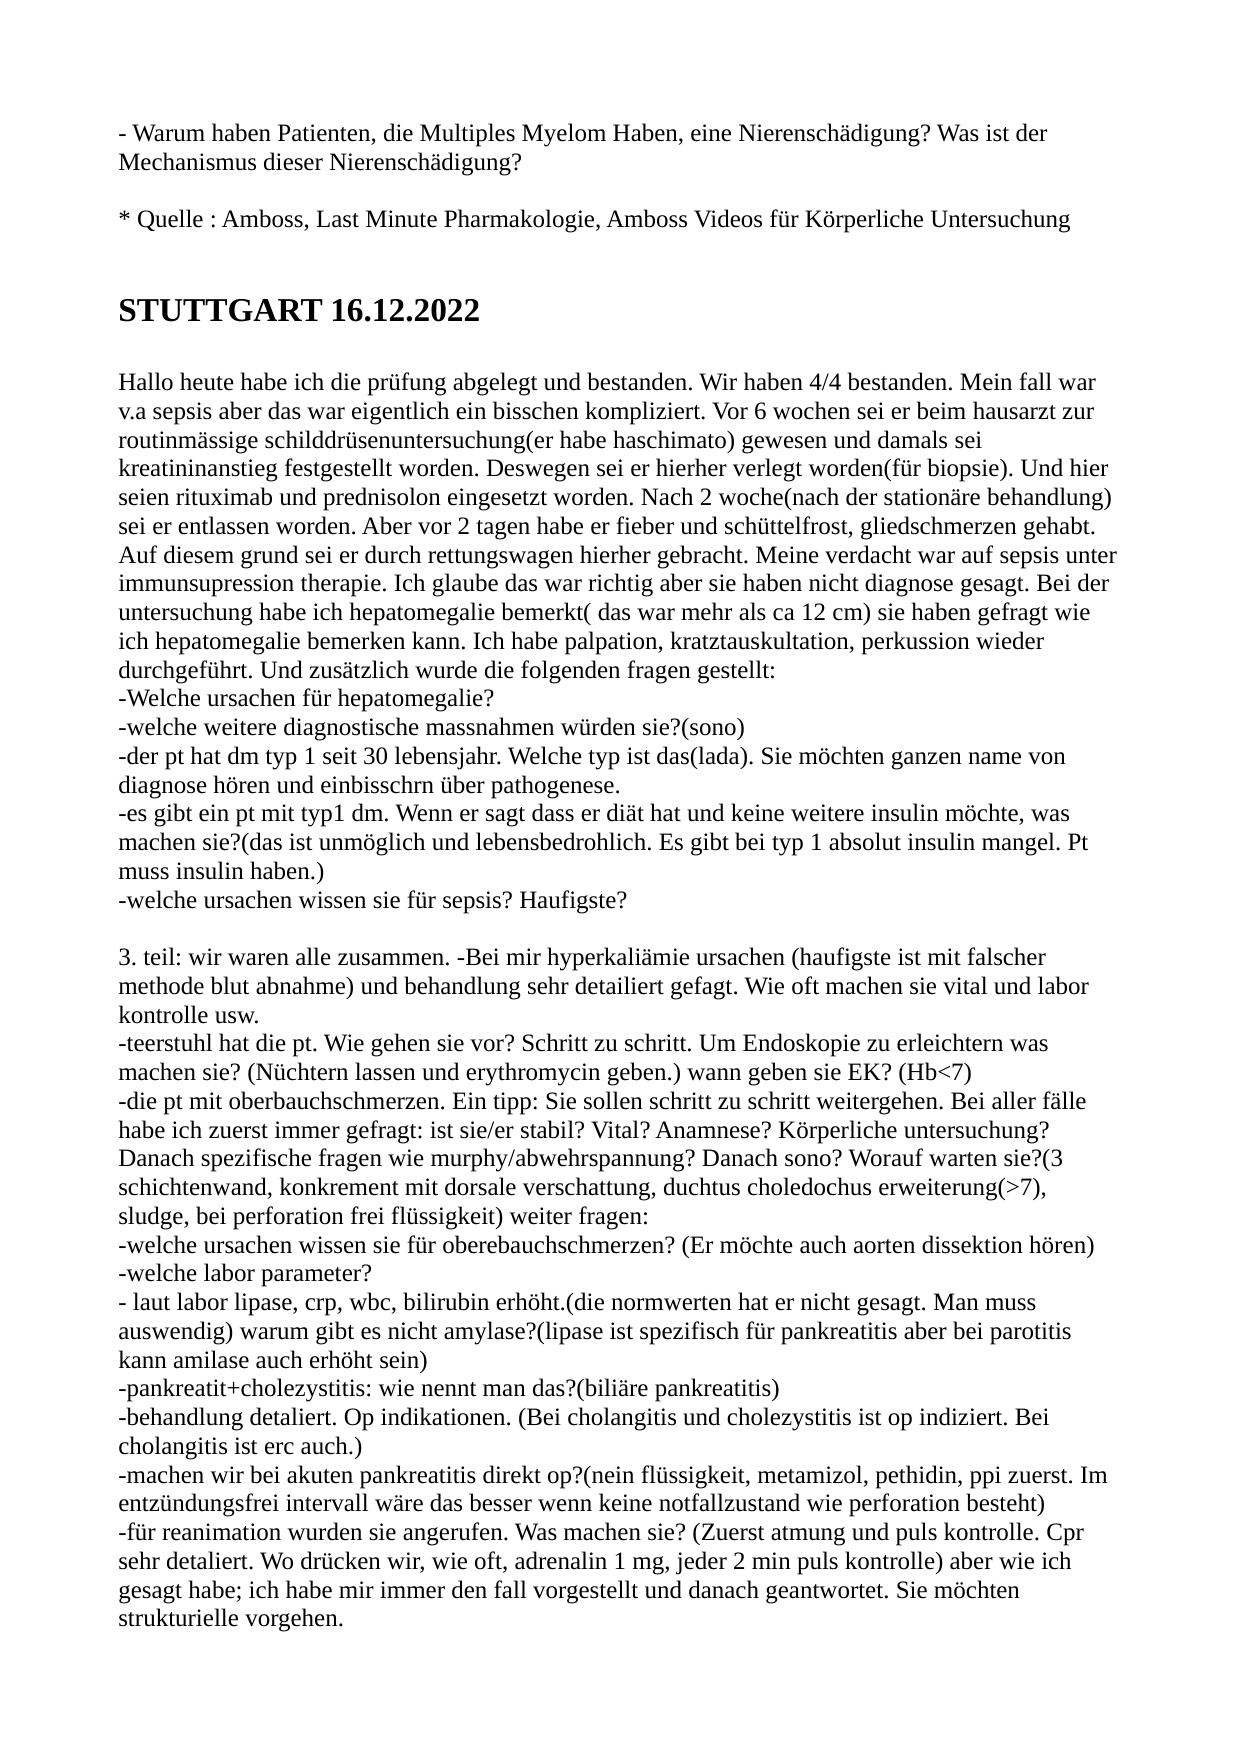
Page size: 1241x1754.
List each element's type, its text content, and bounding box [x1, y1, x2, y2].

text -welche ursachen wissen sie für oberebauchschmerzen? (Er möchte auch aorten dissektion hören) [118, 1230, 1122, 1258]
text 3. teil: wir waren alle zusammen. -Bei mir hyperkaliämie ursachen (haufigste ist mit falscher methode blut abnahme) und behandlung sehr detailiert gefagt. Wie oft machen sie vital und labor kontrolle usw. [118, 942, 1122, 1028]
text -welche labor parameter? [118, 1258, 1122, 1287]
text -teerstuhl hat die pt. Wie gehen sie vor? Schritt zu schritt. Um Endoskopie zu erleichtern was machen sie? (Nüchtern lassen und erythromycin geben.) wann geben sie EK? (Hb<7) [118, 1028, 1122, 1086]
text STUTTGART 16.12.2022 [118, 291, 1122, 329]
text -der pt hat dm typ 1 seit 30 lebensjahr. Welche typ ist das(lada). Sie möchten ganzen name von diagnose hören und einbisschrn über pathogenese. [118, 741, 1122, 798]
text -die pt mit oberbauchschmerzen. Ein tipp: Sie sollen schritt zu schritt weitergehen. Bei aller fälle habe ich zuerst immer gefragt: ist sie/er stabil? Vital? Anamnese? Körperliche untersuchung? Danach spezifische fragen wie murphy/abwehrspannung? Danach sono? Worauf warten sie?(3 schichtenwand, konkrement mit dorsale verschattung, duchtus choledochus erweiterung(>7), sludge, bei perforation frei flüssigkeit) weiter fragen: [118, 1086, 1122, 1230]
text -pankreatit+cholezystitis: wie nennt man das?(biliäre pankreatitis) [118, 1373, 1122, 1402]
text - Warum haben Patienten, die Multiples Myelom Haben, eine Nierenschädigung? Was ist der Mechanismus dieser Nierenschädigung? [118, 118, 1122, 176]
text -behandlung detaliert. Op indikationen. (Bei cholangitis und cholezystitis ist op indiziert. Bei cholangitis ist erc auch.) [118, 1402, 1122, 1460]
text -es gibt ein pt mit typ1 dm. Wenn er sagt dass er diät hat und keine weitere insulin möchte, was machen sie?(das ist unmöglich und lebensbedrohlich. Es gibt bei typ 1 absolut insulin mangel. Pt muss insulin haben.) [118, 798, 1122, 885]
text -für reanimation wurden sie angerufen. Was machen sie? (Zuerst atmung und puls kontrolle. Cpr sehr detaliert. Wo drücken wir, wie oft, adrenalin 1 mg, jeder 2 min puls kontrolle) aber wie ich gesagt habe; ich habe mir immer den fall vorgestellt und danach geantwortet. Sie möchten strukturielle vorgehen. [118, 1517, 1122, 1632]
text * Quelle : Amboss, Last Minute Pharmakologie, Amboss Videos für Körperliche Untersuchung [118, 204, 1122, 233]
text -welche ursachen wissen sie für sepsis? Haufigste? [118, 885, 1122, 913]
text -machen wir bei akuten pankreatitis direkt op?(nein flüssigkeit, metamizol, pethidin, ppi zuerst. Im entzündungsfrei intervall wäre das besser wenn keine notfallzustand wie perforation besteht) [118, 1460, 1122, 1517]
text -Welche ursachen für hepatomegalie? [118, 683, 1122, 712]
text Hallo heute habe ich die prüfung abgelegt und bestanden. Wir haben 4/4 bestanden. Mein fall war v.a sepsis aber das war eigentlich ein bisschen kompliziert. Vor 6 wochen sei er beim hausarzt zur routinmässige schilddrüsenuntersuchung(er habe haschimato) gewesen und damals sei kreatininanstieg festgestellt worden. Deswegen sei er hierher verlegt worden(für biopsie). Und hier seien rituximab und prednisolon eingesetzt worden. Nach 2 woche(nach der stationäre behandlung) sei er entlassen worden. Aber vor 2 tagen habe er fieber und schüttelfrost, gliedschmerzen gehabt. Auf diesem grund sei er durch rettungswagen hierher gebracht. Meine verdacht war auf sepsis unter immunsupression therapie. Ich glaube das war richtig aber sie haben nicht diagnose gesagt. Bei der untersuchung habe ich hepatomegalie bemerkt( das war mehr als ca 12 cm) sie haben gefragt wie ich hepatomegalie bemerken kann. Ich habe palpation, kratztauskultation, perkussion wieder durchgeführt. Und zusätzlich wurde die folgenden fragen gestellt: [118, 367, 1122, 683]
text -welche weitere diagnostische massnahmen würden sie?(sono) [118, 712, 1122, 741]
text - laut labor lipase, crp, wbc, bilirubin erhöht.(die normwerten hat er nicht gesagt. Man muss auswendig) warum gibt es nicht amylase?(lipase ist spezifisch für pankreatitis aber bei parotitis kann amilase auch erhöht sein) [118, 1287, 1122, 1373]
